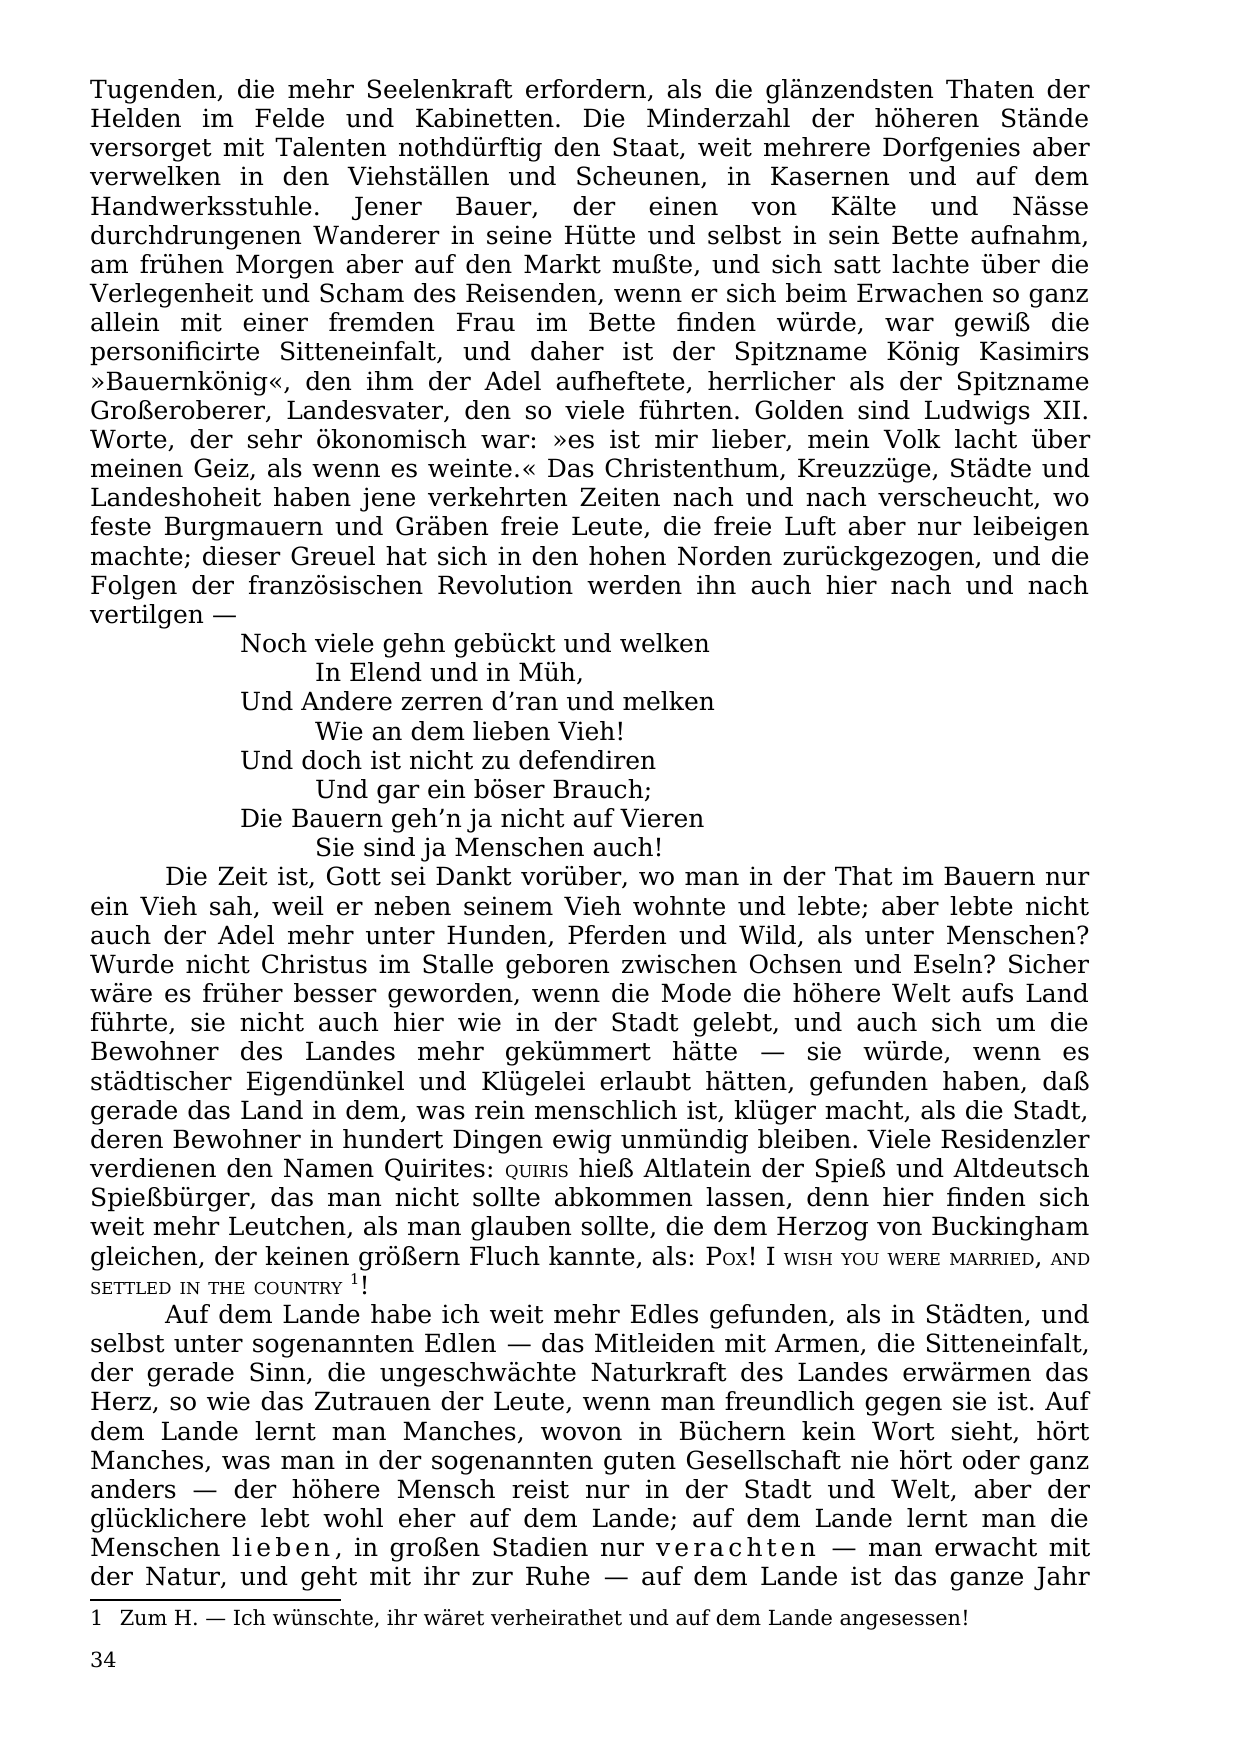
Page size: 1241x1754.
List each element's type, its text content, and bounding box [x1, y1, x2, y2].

text Sie sind ja Menschen auch! [240, 833, 1091, 862]
text Die Bauern geh’n ja nicht auf Vieren [240, 804, 1091, 833]
text Auf dem Lande habe ich weit mehr Edles gefunden, als in Städten, und selbst unter sogenannten Edlen — das Mitleiden mit Armen, die Sitteneinfalt, der gerade Sinn, die ungeschwächte Naturkraft des Landes erwärmen das Herz, so wie das Zutrauen der Leute, wenn man freundlich gegen sie ist. Auf dem Lande lernt man Manches, wovon in Büchern kein Wort sieht, hört Manches, was man in der sogenannten guten Gesellschaft nie hört oder ganz anders — der höhere Mensch reist nur in der Stadt und Welt, aber der glücklichere lebt wohl eher auf dem Lande; auf dem Lande lernt man die Menschen lieben, in großen Stadien nur verachten — man erwacht mit der Natur, und geht mit ihr zur Ruhe — auf dem Lande ist das ganze Jahr [90, 1300, 1091, 1592]
text Die Zeit ist, Gott sei Dankt vorüber, wo man in der That im Bauern nur ein Vieh sah, weil er neben seinem Vieh wohnte und lebte; aber lebte nicht auch der Adel mehr unter Hunden, Pferden und Wild, als unter Menschen? Wurde nicht Christus im Stalle geboren zwischen Ochsen und Eseln? Sicher wäre es früher besser geworden, wenn die Mode die höhere Welt aufs Land führte, sie nicht auch hier wie in der Stadt gelebt, und auch sich um die Bewohner des Landes mehr gekümmert hätte — sie würde, wenn es städtischer Eigendünkel und Klügelei erlaubt hätten, gefunden haben, daß gerade das Land in dem, was rein menschlich ist, klüger macht, als die Stadt, deren Bewohner in hundert Dingen ewig unmündig bleiben. Viele Residenzler verdienen den Namen Quirites: quiris hieß Altlatein der Spieß und Altdeutsch Spießbürger, das man nicht sollte abkommen lassen, denn hier finden sich weit mehr Leutchen, als man glauben sollte, die dem Herzog von Buckingham gleichen, der keinen größern Fluch kannte, als: Pox! I wish you were married, and settled in the country ! [90, 862, 1091, 1300]
text Wie an dem lieben Vieh! [240, 717, 1091, 746]
text Tugenden, die mehr Seelenkraft erfordern, als die glänzendsten Thaten der Helden im Felde und Kabinetten. Die Minderzahl der höheren Stände versorget mit Talenten nothdürftig den Staat, weit mehrere Dorfgenies aber verwelken in den Viehställen und Scheunen, in Kasernen und auf dem Handwerksstuhle. Jener Bauer, der einen von Kälte und Nässe durchdrungenen Wanderer in seine Hütte und selbst in sein Bette aufnahm, am frühen Morgen aber auf den Markt mußte, und sich satt lachte über die Verlegenheit und Scham des Reisenden, wenn er sich beim Erwachen so ganz allein mit einer fremden Frau im Bette finden würde, war gewiß die personificirte Sitteneinfalt, und daher ist der Spitzname König Kasimirs »Bauernkönig«, den ihm der Adel aufheftete, herrlicher als der Spitzname Großeroberer, Landesvater, den so viele führten. Golden sind Ludwigs XII. Worte, der sehr ökonomisch war: »es ist mir lieber, mein Volk lacht über meinen Geiz, als wenn es weinte.« Das Christenthum, Kreuzzüge, Städte und Landeshoheit haben jene verkehrten Zeiten nach und nach verscheucht, wo feste Burgmauern und Gräben freie Leute, die freie Luft aber nur leibeigen machte; dieser Greuel hat sich in den hohen Norden zurückgezogen, und die Folgen der französischen Revolution werden ihn auch hier nach und nach vertilgen — [90, 75, 1091, 629]
text In Elend und in Müh, [240, 658, 1091, 687]
text Zum H. — Ich wünschte, ihr wäret verheirathet und auf dem Lande angesessen! [90, 1606, 1091, 1631]
text Noch viele gehn gebückt und welken [240, 629, 1091, 658]
text Und Andere zerren d’ran und melken [240, 687, 1091, 717]
text Und doch ist nicht zu defendiren [240, 746, 1091, 775]
text Und gar ein böser Brauch; [240, 775, 1091, 804]
